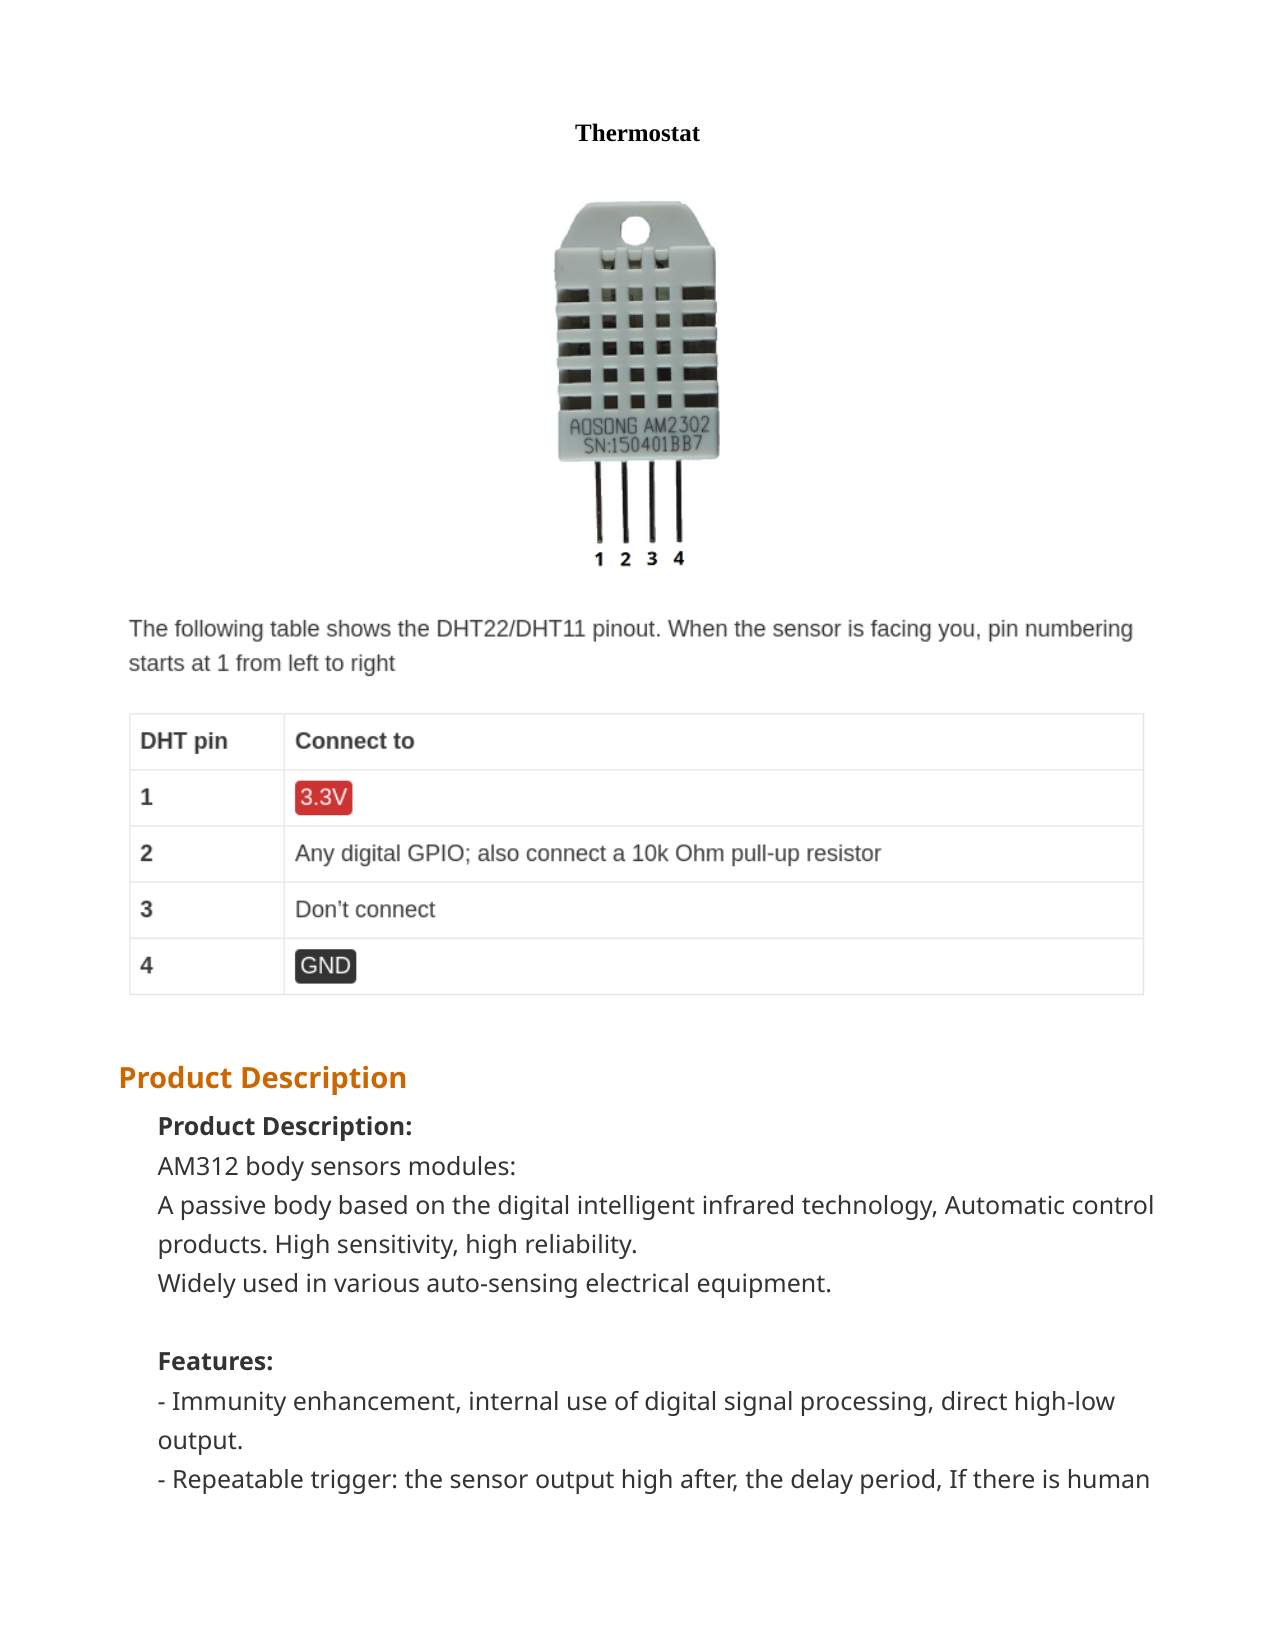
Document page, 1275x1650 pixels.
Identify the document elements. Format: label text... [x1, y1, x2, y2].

subtitle Product Description [118, 1057, 1157, 1097]
text Product Description: AM312 body sensors modules: A passive body based on the digital intelligent infrared technology, Automatic control products. High sensitivity, high reliability. Widely used in various auto-sensing electrical equipment. Features: - Immunity enhancement, internal use of digital signal processing, direct high-low output. - Repeatable trigger: the sensor output high after, the delay period, If there is human [157, 1109, 1157, 1496]
picture [118, 176, 1157, 1008]
